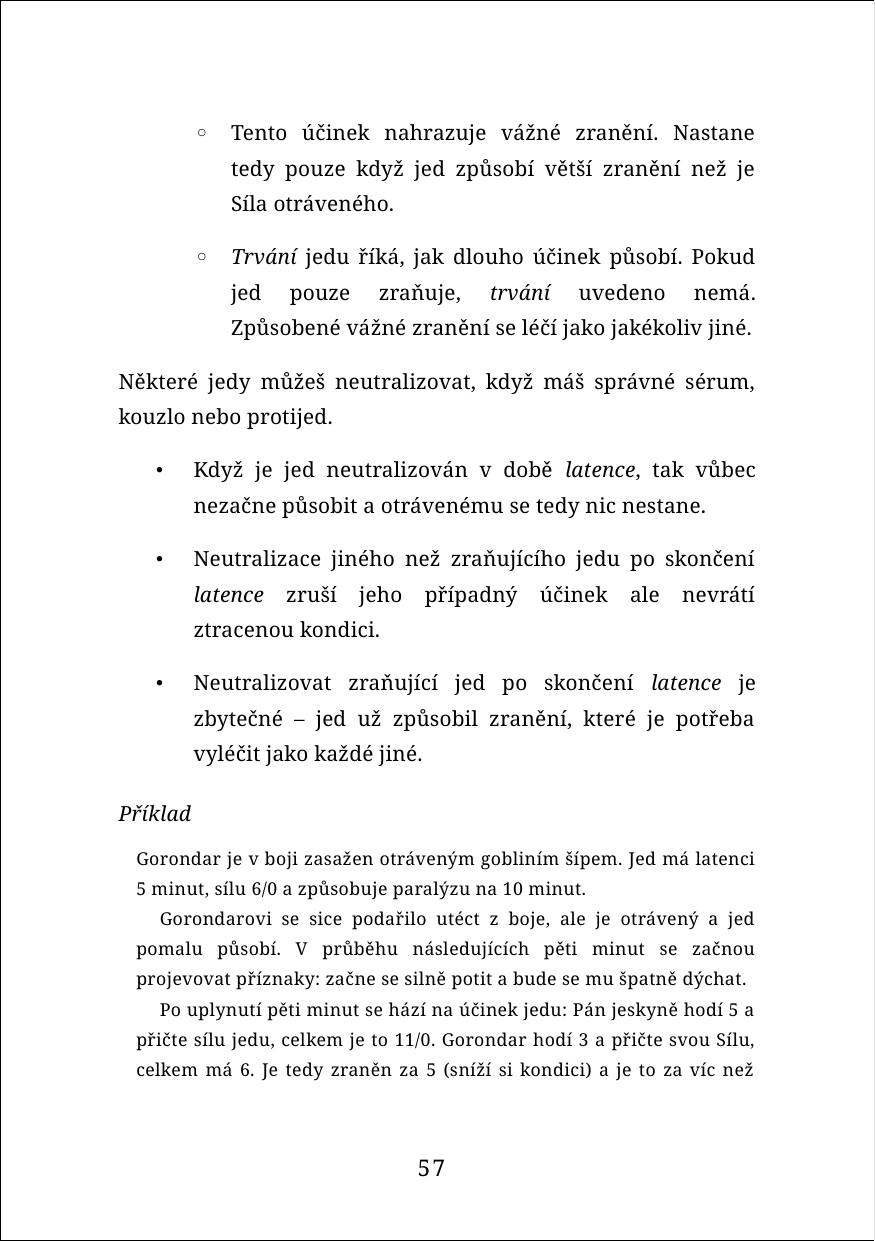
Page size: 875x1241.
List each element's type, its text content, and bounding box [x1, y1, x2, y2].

text Některé jedy můžeš neutralizovat, když máš správné sérum, kouzlo nebo protijed. [118, 367, 756, 431]
list Neutralizace jiného než zraňujícího jedu po skončení latence zruší jeho případný účinek ale nevrátí ztracenou kondici. [156, 544, 756, 644]
list Tento účinek nahrazuje vážné zranění. Nastane tedy pouze když jed způsobí větší zranění než je Síla otráveného. [193, 118, 756, 218]
text Příklad [118, 799, 756, 827]
list Když je jed neutralizován v době latence, tak vůbec nezačne působit a otrávenému se tedy nic nestane. [156, 456, 756, 519]
text Gorondar je v boji zasažen otráveným gobliním šípem. Jed má latenci 5 minut, sílu 6/0 a způsobuje paralýzu na 10 minut. Gorondarovi se sice podařilo utéct z boje, ale je otrávený a jed pomalu působí. V průběhu následujících pěti minut se začnou projevovat příznaky: začne se silně potit a bude se mu špatně dýchat. Po uplynutí pěti minut se hází na účinek jedu: Pán jeskyně hodí 5 a přičte sílu jedu, celkem je to 11/0. Gorondar hodí 3 a přičte svou Sílu, celkem má 6. Je tedy zraněn za 5 (sníží si kondici) a je to za víc než [136, 846, 756, 1082]
list Trvání jedu říká, jak dlouho účinek působí. Pokud jed pouze zraňuje, trvání uvedeno nemá. Způsobené vážné zranění se léčí jako jakékoliv jiné. [193, 242, 756, 342]
list Neutralizovat zraňující jed po skončení latence je zbytečné – jed už způsobil zranění, které je potřeba vyléčit jako každé jiné. [156, 668, 756, 768]
